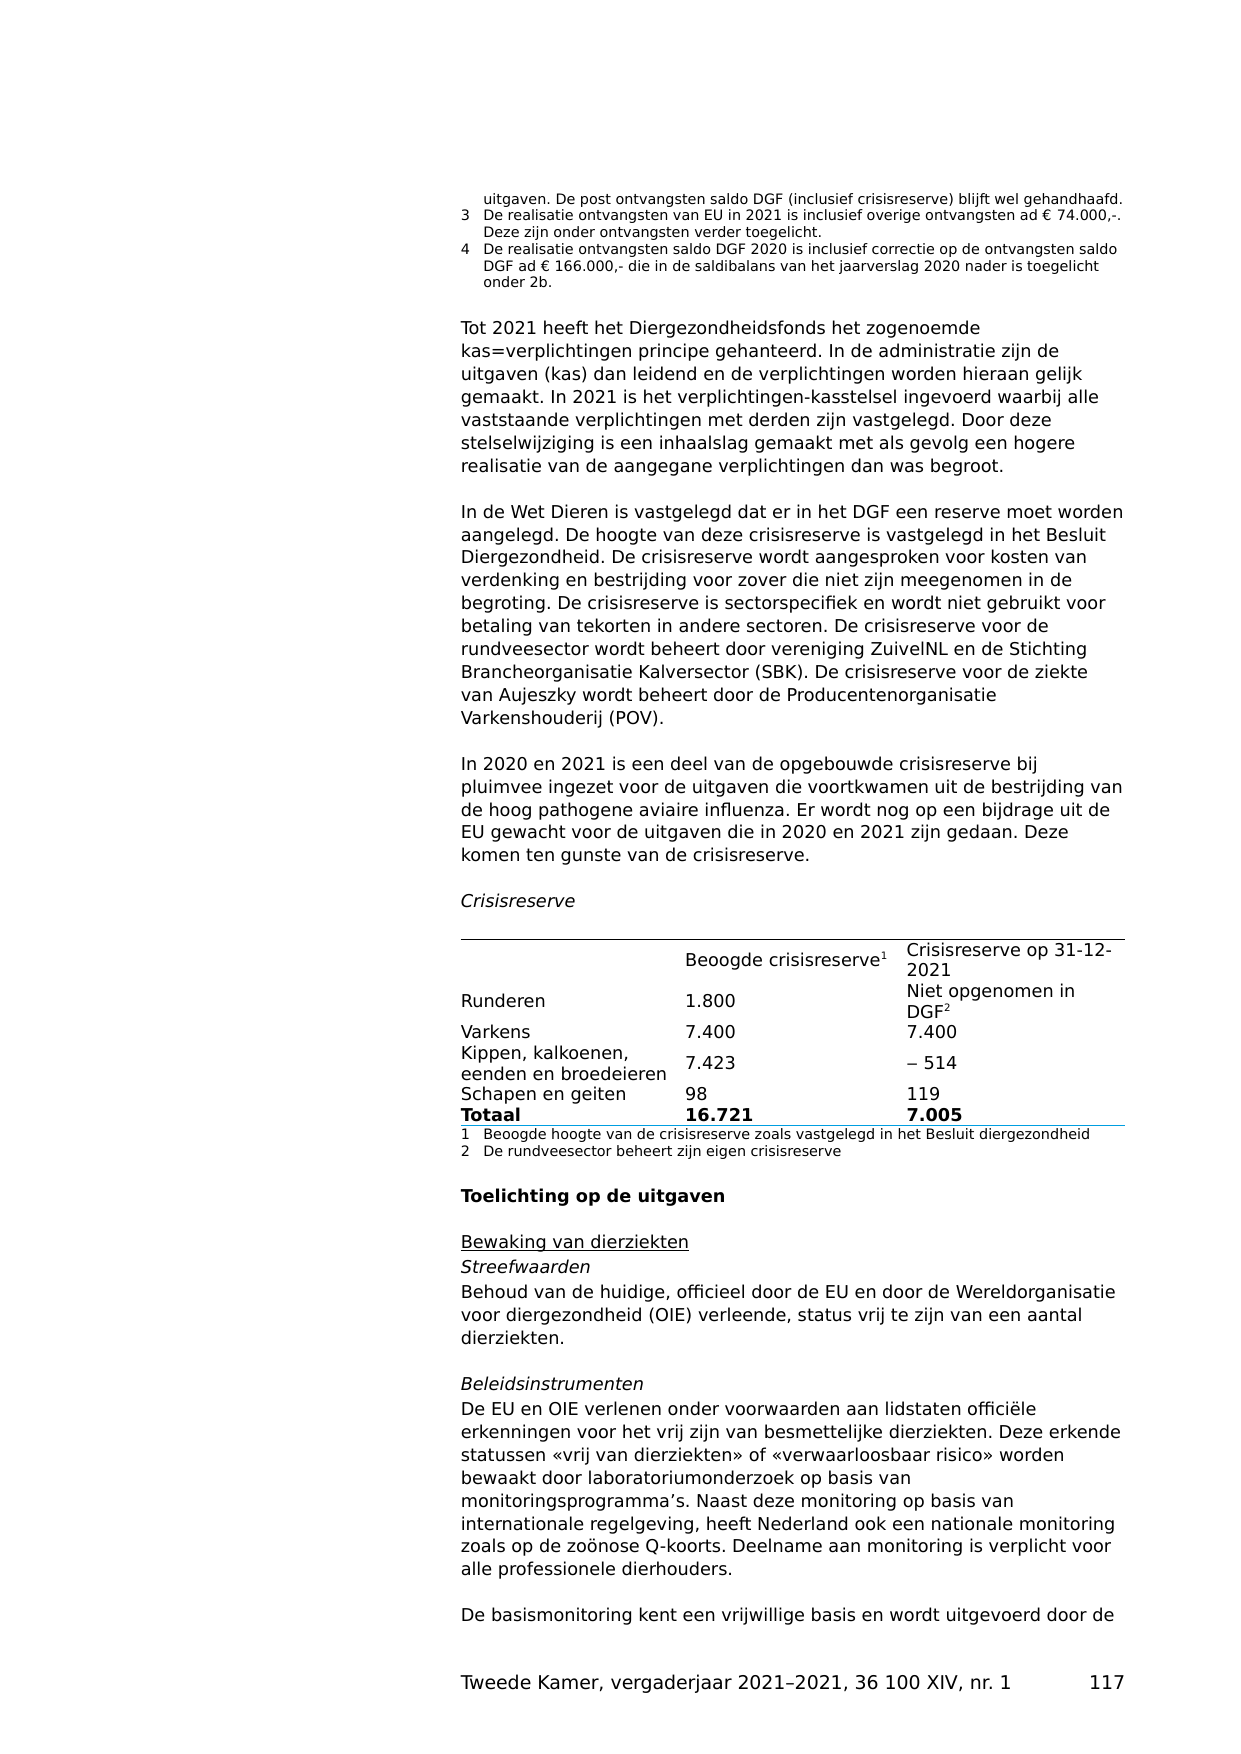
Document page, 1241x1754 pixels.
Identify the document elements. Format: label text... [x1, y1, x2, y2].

table_cell Totaal [461, 1105, 682, 1125]
table_cell 7.423 [682, 1043, 903, 1084]
table_header Crisisreserve in het DGF (bedragen x €1.000) [461, 914, 1125, 939]
list De realisatie ontvangsten saldo DGF 2020 is inclusief correctie op de ontvangsten saldo DGF ad € 166.000,- die in de saldibalans van het jaarverslag 2020 nader is toegelicht onder 2b. [461, 241, 1125, 291]
table_cell 7.005 [904, 1105, 1125, 1125]
list Beoogde hoogte van de crisisreserve zoals vastgelegd in het Besluit diergezondheid [461, 1126, 1125, 1143]
table_cell 98 [682, 1084, 903, 1105]
table_cell Kippen, kalkoenen, eenden en broedeieren [461, 1043, 682, 1084]
table_cell Crisisreserve op 31-12-2021 [904, 940, 1125, 981]
table_cell Varkens [461, 1022, 682, 1043]
text Bewaking van dierziekten [461, 1230, 1125, 1253]
text Toelichting op de uitgaven [461, 1184, 1125, 1207]
text Beleidsinstrumenten [461, 1372, 1125, 1395]
table_cell [461, 940, 682, 981]
text Tot 2021 heeft het Diergezondheidsfonds het zogenoemde kas=verplichtingen principe gehanteerd. In de administratie zijn de uitgaven (kas) dan leidend en de verplichtingen worden hieraan gelijk gemaakt. In 2021 is het verplichtingen-kasstelsel ingevoerd waarbij alle vaststaande verplichtingen met derden zijn vastgelegd. Door deze stelselwijziging is een inhaalslag gemaakt met als gevolg een hogere realisatie van de aangegane verplichtingen dan was begroot. [461, 316, 1125, 477]
table_cell 1.800 [682, 981, 903, 1022]
table_cell 16.721 [682, 1105, 903, 1125]
table_cell Beoogde crisisreserve1 [682, 940, 903, 981]
list De realisatie ontvangsten van EU in 2021 is inclusief overige ontvangsten ad € 74.000,-. Deze zijn onder ontvangsten verder toegelicht. [461, 207, 1125, 241]
text In de Wet Dieren is vastgelegd dat er in het DGF een reserve moet worden aangelegd. De hoogte van deze crisisreserve is vastgelegd in het Besluit Diergezondheid. De crisisreserve wordt aangesproken voor kosten van verdenking en bestrijding voor zover die niet zijn meegenomen in de begroting. De crisisreserve is sectorspecifiek en wordt niet gebruikt voor betaling van tekorten in andere sectoren. De crisisreserve voor de rundveesector wordt beheert door vereniging ZuivelNL en de Stichting Brancheorganisatie Kalversector (SBK). De crisisreserve voor de ziekte van Aujeszky wordt beheert door de Producentenorganisatie Varkenshouderij (POV). [461, 500, 1125, 729]
list uitgaven. De post ontvangsten saldo DGF (inclusief crisisreserve) blijft wel gehandhaafd. [461, 191, 1125, 207]
text In 2020 en 2021 is een deel van de opgebouwde crisisreserve bij pluimvee ingezet voor de uitgaven die voortkwamen uit de bestrijding van de hoog pathogene aviaire influenza. Er wordt nog op een bijdrage uit de EU gewacht voor de uitgaven die in 2020 en 2021 zijn gedaan. Deze komen ten gunste van de crisisreserve. [461, 752, 1125, 866]
table_cell 119 [904, 1084, 1125, 1105]
list De rundveesector beheert zijn eigen crisisreserve [461, 1143, 1125, 1159]
table_cell ‒ 514 [904, 1043, 1125, 1084]
table_cell 7.400 [682, 1022, 903, 1043]
table_cell Niet opgenomen in DGF2 [904, 981, 1125, 1022]
text De basismonitoring kent een vrijwillige basis en wordt uitgevoerd door de [461, 1603, 1125, 1626]
table_cell 7.400 [904, 1022, 1125, 1043]
text Streefwaarden [461, 1255, 1125, 1278]
text Crisisreserve [461, 889, 1125, 912]
table_cell Schapen en geiten [461, 1084, 682, 1105]
text Behoud van de huidige, officieel door de EU en door de Wereldorganisatie voor diergezondheid (OIE) verleende, status vrij te zijn van een aantal dierziekten. [461, 1280, 1125, 1349]
text De EU en OIE verlenen onder voorwaarden aan lidstaten officiële erkenningen voor het vrij zijn van besmettelijke dierziekten. Deze erkende statussen «vrij van dierziekten» of «verwaarloosbaar risico» worden bewaakt door laboratoriumonderzoek op basis van monitoringsprogramma’s. Naast deze monitoring op basis van internationale regelgeving, heeft Nederland ook een nationale monitoring zoals op de zoönose Q-koorts. Deelname aan monitoring is verplicht voor alle professionele dierhouders. [461, 1397, 1125, 1580]
table_cell Runderen [461, 981, 682, 1022]
